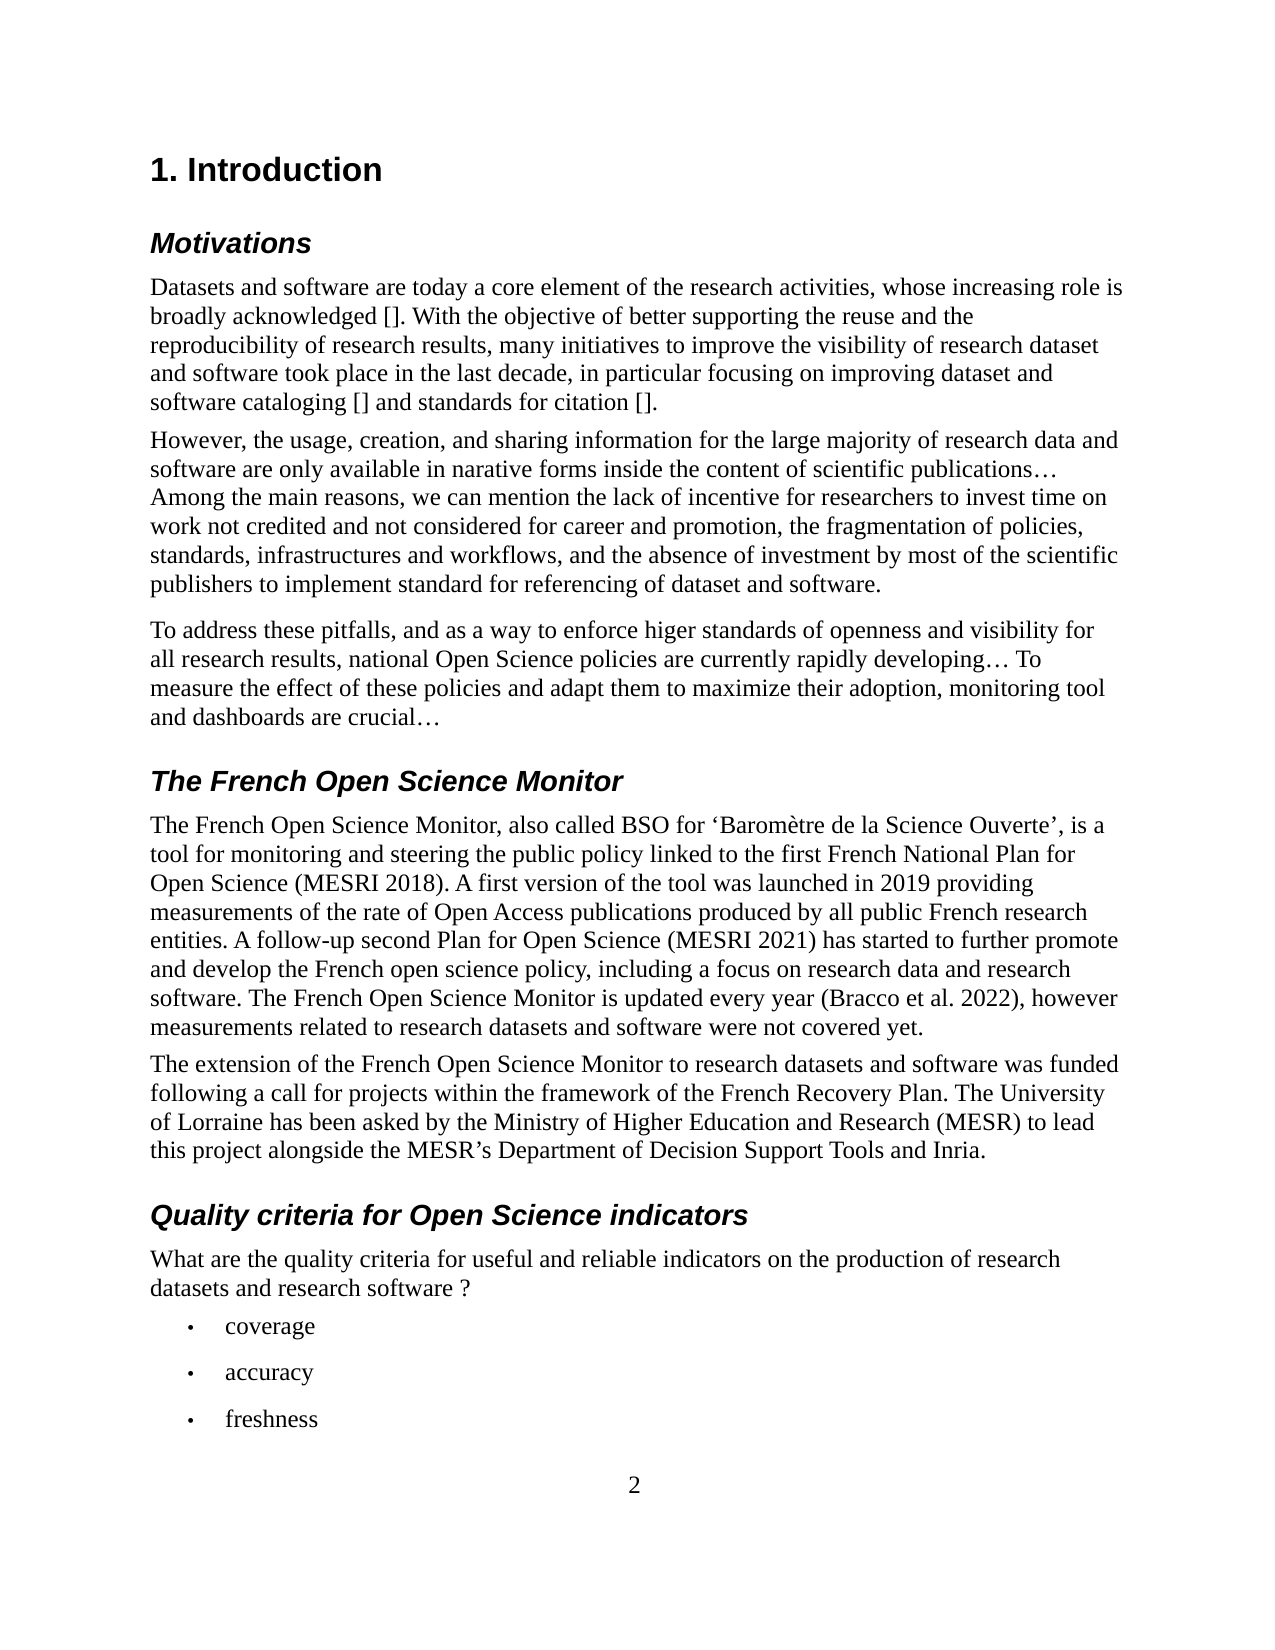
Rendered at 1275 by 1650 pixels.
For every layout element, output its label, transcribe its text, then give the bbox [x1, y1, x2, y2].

text What are the quality criteria for useful and reliable indicators on the production of research datasets and research software ? [150, 1244, 1125, 1302]
text Datasets and software are today a core element of the research activities, whose increasing role is broadly acknowledged []. With the objective of better supporting the reuse and the reproducibility of research results, many initiatives to improve the visibility of research dataset and software took place in the last decade, in particular focusing on improving dataset and software cataloging [] and standards for citation []. [150, 272, 1125, 416]
list freshness [187, 1404, 1125, 1433]
text However, the usage, creation, and sharing information for the large majority of research data and software are only available in narative forms inside the content of scientific publications… Among the main reasons, we can mention the lack of incentive for researchers to invest time on work not credited and not considered for career and promotion, the fragmentation of policies, standards, infrastructures and workflows, and the absence of investment by most of the scientific publishers to implement standard for referencing of dataset and software. [150, 425, 1125, 597]
subtitle The French Open Science Monitor [150, 764, 1125, 798]
text The French Open Science Monitor, also called BSO for ‘Baromètre de la Science Ouverte’, is a tool for monitoring and steering the public policy linked to the first French National Plan for Open Science (MESRI 2018). A first version of the tool was launched in 2019 providing measurements of the rate of Open Access publications produced by all public French research entities. A follow-up second Plan for Open Science (MESRI 2021) has started to further promote and develop the French open science policy, including a focus on research data and research software. The French Open Science Monitor is updated every year (Bracco et al. 2022), however measurements related to research datasets and software were not covered yet. [150, 810, 1125, 1040]
text To address these pitfalls, and as a way to enforce higer standards of openness and visibility for all research results, national Open Science policies are currently rapidly developing… To measure the effect of these policies and adapt them to maximize their adoption, monitoring tool and dashboards are crucial… [150, 615, 1125, 730]
subtitle Motivations [150, 226, 1125, 260]
subtitle Quality criteria for Open Science indicators [150, 1198, 1125, 1232]
list accuracy [187, 1357, 1125, 1386]
text The extension of the French Open Science Monitor to research datasets and software was funded following a call for projects within the framework of the French Recovery Plan. The University of Lorraine has been asked by the Ministry of Higher Education and Research (MESR) to lead this project alongside the MESR’s Department of Decision Support Tools and Inria. [150, 1049, 1125, 1164]
subtitle 1. Introduction [150, 150, 1125, 189]
list coverage [187, 1311, 1125, 1339]
